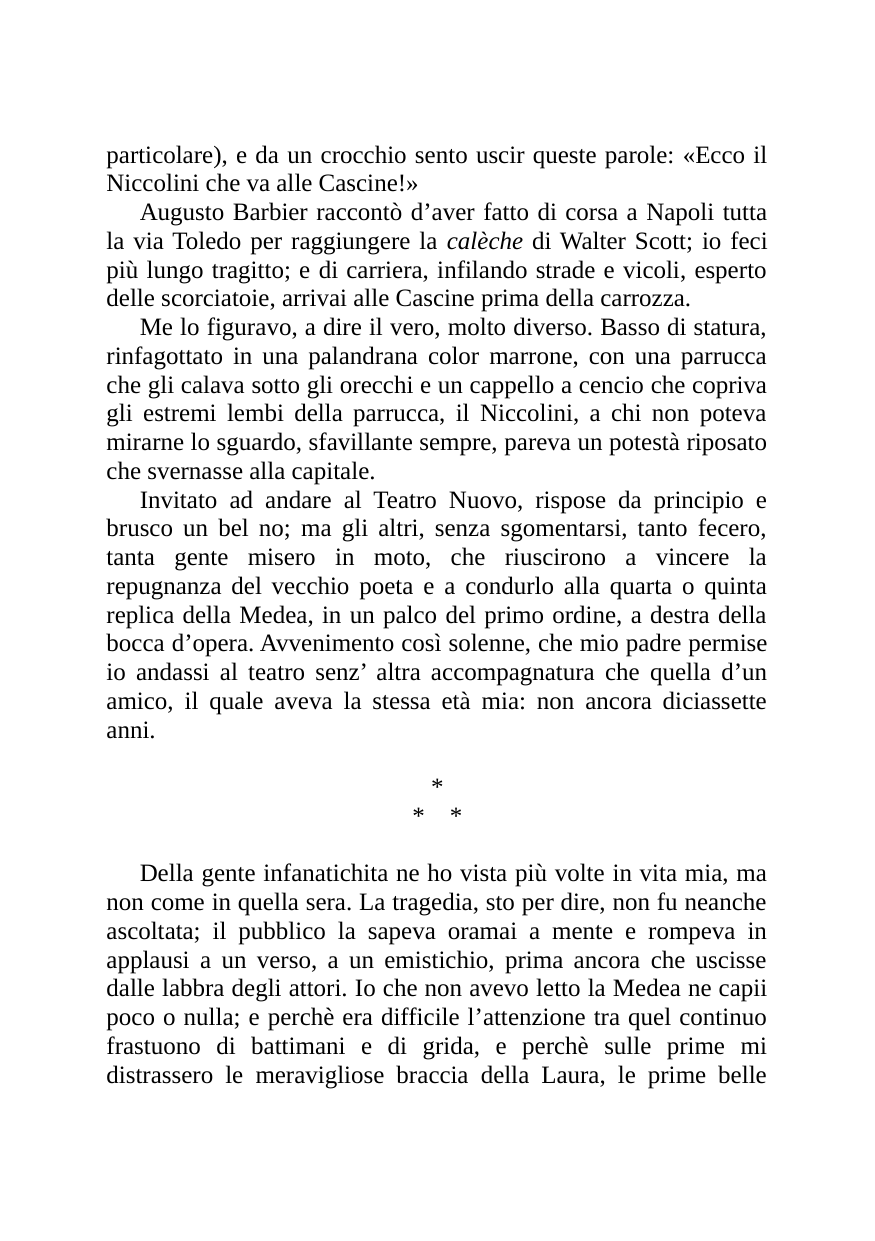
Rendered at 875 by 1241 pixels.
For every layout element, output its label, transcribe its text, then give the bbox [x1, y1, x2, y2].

text Me lo figuravo, a dire il vero, molto diverso. Basso di statura, rinfagottato in una palandrana color marrone, con una parrucca che gli calava sotto gli orecchi e un cappello a cencio che copriva gli estremi lembi della parrucca, il Niccolini, a chi non poteva mirarne lo sguardo, sfavillante sempre, pareva un potestà riposato che svernasse alla capitale. [106, 312, 768, 485]
text Invitato ad andare al Teatro Nuovo, rispose da principio e brusco un bel no; ma gli altri, senza sgomentarsi, tanto fecero, tanta gente misero in moto, che riuscirono a vincere la repugnanza del vecchio poeta e a condurlo alla quarta o quinta replica della Medea, in un palco del primo ordine, a destra della bocca d’opera. Avvenimento così solenne, che mio padre permise io andassi al teatro senz’ altra accompagnatura che quella d’un amico, il quale aveva la stessa età mia: non ancora diciassette anni. [106, 485, 768, 743]
text particolare), e da un crocchio sento uscir queste parole: «Ecco il Niccolini che va alle Cascine!» [106, 140, 768, 197]
text Augusto Barbier raccontò d’aver fatto di corsa a Napoli tutta la via Toledo per raggiungere la calèche di Walter Scott; io feci più lungo tragitto; e di carriera, infilando strade e vicoli, esperto delle scorciatoie, arrivai alle Cascine prima della carrozza. [106, 197, 768, 312]
text Della gente infanatichita ne ho vista più volte in vita mia, ma non come in quella sera. La tragedia, sto per dire, non fu neanche ascoltata; il pubblico la sapeva oramai a mente e rompeva in applausi a un verso, a un emistichio, prima ancora che uscisse dalle labbra degli attori. Io che non avevo letto la Medea ne capii poco o nulla; e perchè era difficile l’attenzione tra quel continuo frastuono di battimani e di grida, e perchè sulle prime mi distrassero le meravigliose braccia della Laura, le prime belle [106, 858, 768, 1088]
text * [106, 772, 768, 801]
text * * [106, 801, 768, 830]
